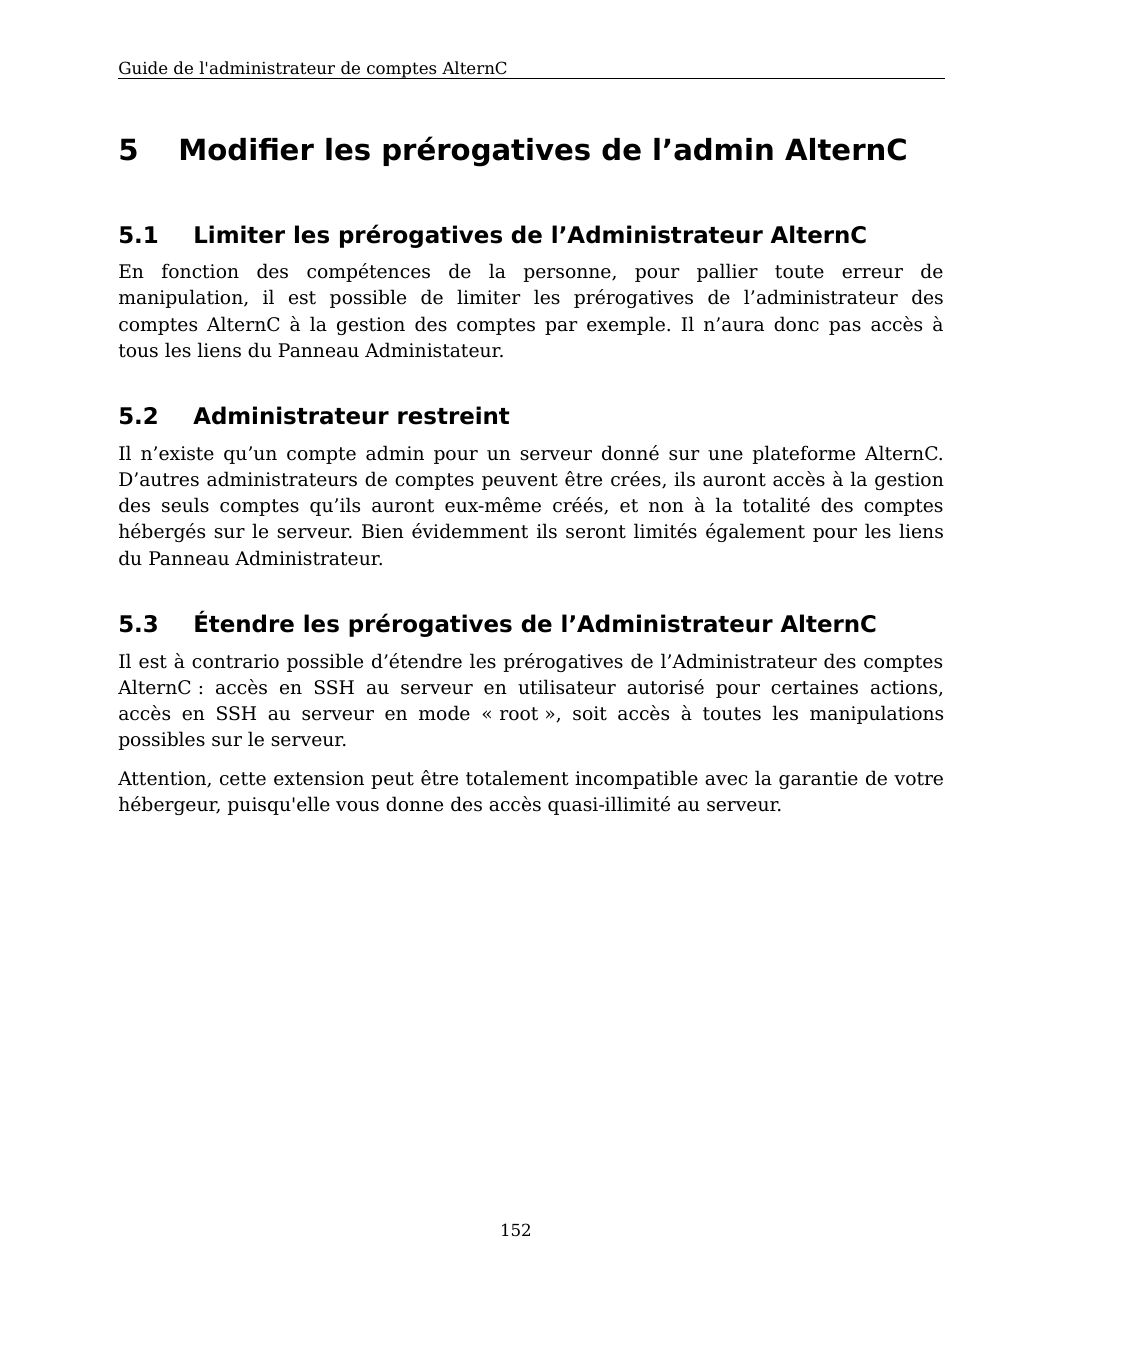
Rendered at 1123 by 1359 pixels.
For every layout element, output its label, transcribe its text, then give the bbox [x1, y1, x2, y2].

subtitle Administrateur restreint [118, 403, 945, 430]
text En fonction des compétences de la personne, pour pallier toute erreur de manipulation, il est possible de limiter les prérogatives de l’administrateur des comptes AlternC à la gestion des comptes par exemple. Il n’aura donc pas accès à tous les liens du Panneau Administateur. [118, 261, 945, 362]
subtitle Modifier les prérogatives de l’admin AlternC [118, 133, 945, 167]
text Il n’existe qu’un compte admin pour un serveur donné sur une plateforme AlternC. D’autres administrateurs de comptes peuvent être crées, ils auront accès à la gestion des seuls comptes qu’ils auront eux-même créés, et non à la totalité des comptes hébergés sur le serveur. Bien évidemment ils seront limités également pour les liens du Panneau Administrateur. [118, 443, 945, 569]
subtitle Limiter les prérogatives de l’Administrateur AlternC [118, 222, 945, 248]
text Il est à contrario possible d’étendre les prérogatives de l’Administrateur des comptes AlternC : accès en SSH au serveur en utilisateur autorisé pour certaines actions, accès en SSH au serveur en mode « root », soit accès à toutes les manipulations possibles sur le serveur. [118, 651, 945, 751]
text Attention, cette extension peut être totalement incompatible avec la garantie de votre hébergeur, puisqu'elle vous donne des accès quasi-illimité au serveur. [118, 768, 945, 816]
subtitle Étendre les prérogatives de l’Administrateur AlternC [118, 611, 945, 638]
